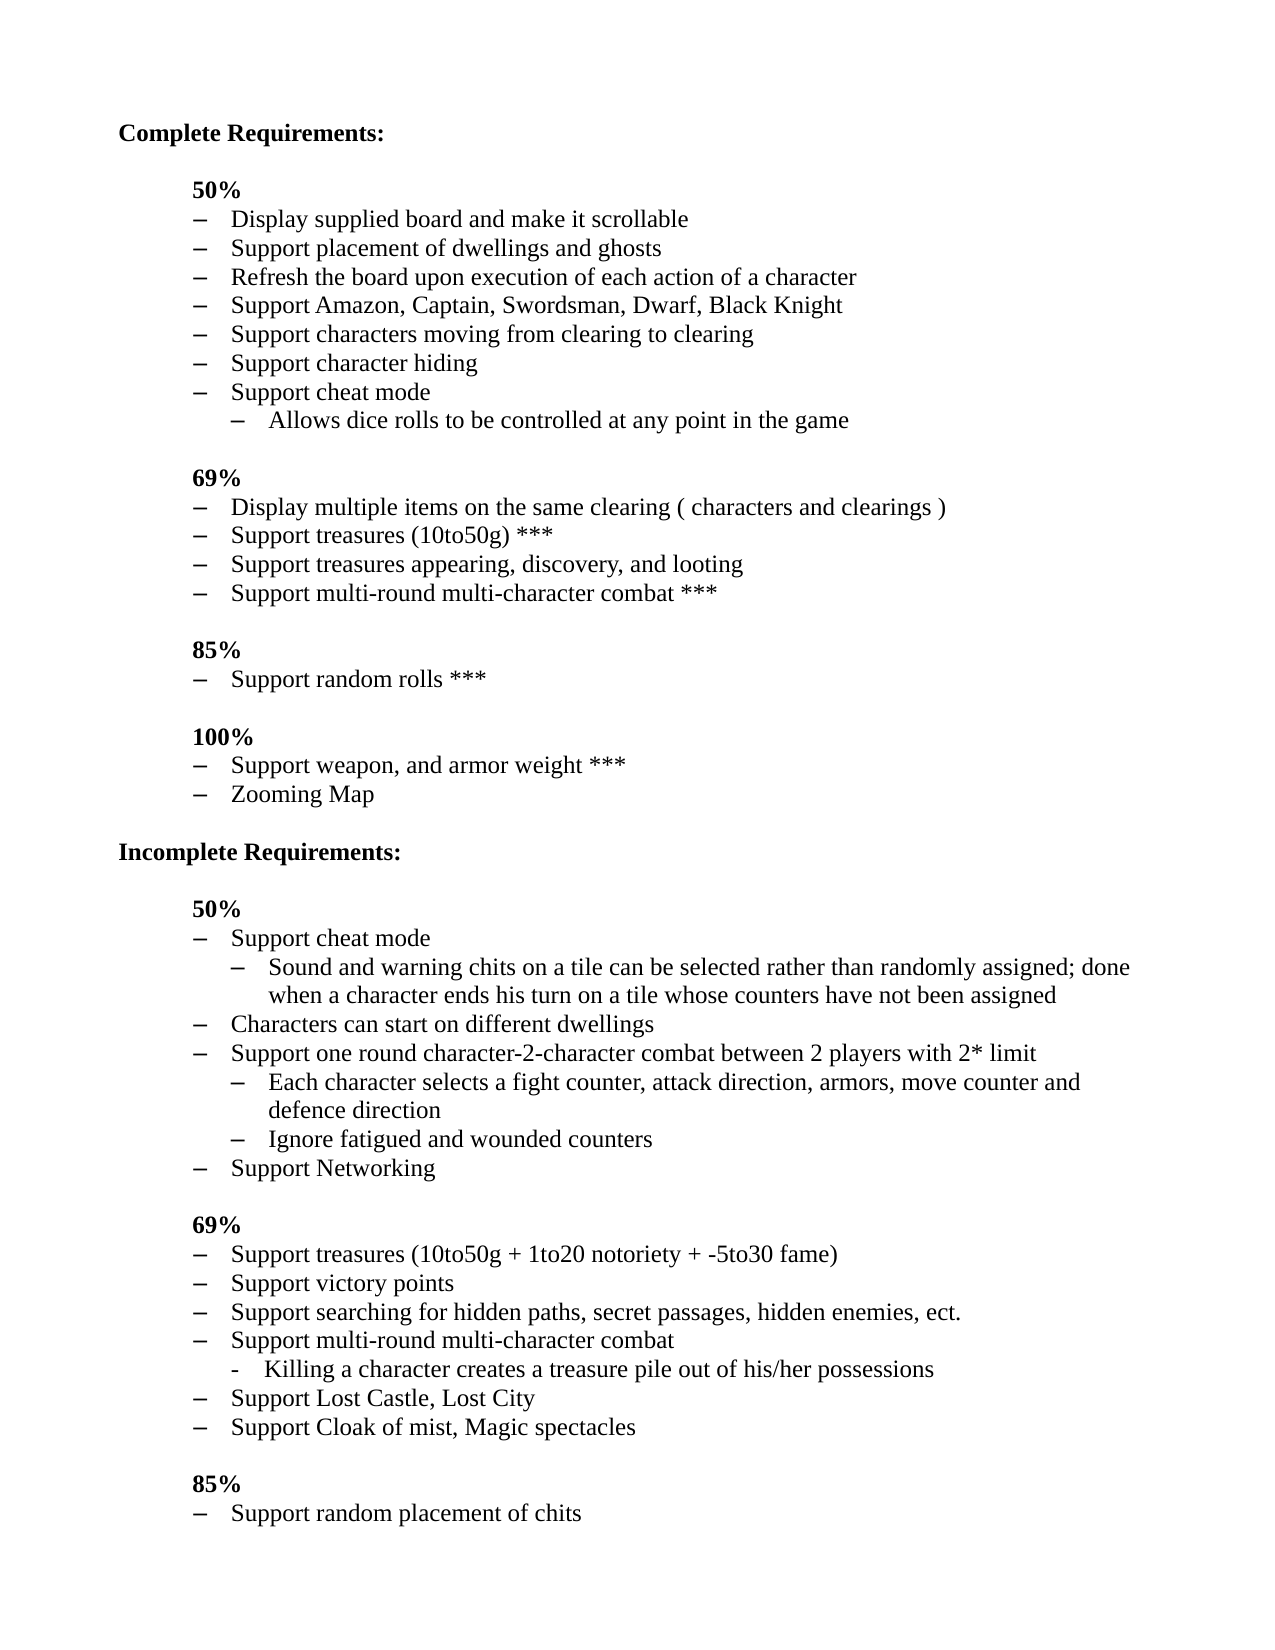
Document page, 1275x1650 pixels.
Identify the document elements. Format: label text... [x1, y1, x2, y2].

list Support searching for hidden paths, secret passages, hidden enemies, ect. [193, 1297, 1157, 1326]
list Support one round character-2-character combat between 2 players with 2* limit [193, 1038, 1157, 1067]
list Each character selects a fight counter, attack direction, armors, move counter and defence direction [231, 1067, 1157, 1124]
list Support characters moving from clearing to clearing [193, 319, 1157, 348]
list Ignore fatigued and wounded counters [231, 1124, 1157, 1153]
list Support multi-round multi-character combat [193, 1326, 1157, 1354]
list Support treasures (10to50g + 1to20 notoriety + -5to30 fame) [193, 1239, 1157, 1268]
list Sound and warning chits on a tile can be selected rather than randomly assigned; done when a character ends his turn on a tile whose counters have not been assigned [231, 952, 1157, 1009]
list Support victory points [193, 1268, 1157, 1297]
text Incomplete Requirements: [118, 837, 1157, 866]
text 85% [118, 636, 1157, 664]
list Support Amazon, Captain, Swordsman, Dwarf, Black Knight [193, 291, 1157, 319]
text 100% [118, 722, 1157, 751]
list - Killing a character creates a treasure pile out of his/her possessions [193, 1354, 1157, 1383]
text 69% [118, 463, 1157, 492]
list Display supplied board and make it scrollable [193, 204, 1157, 233]
list Support treasures appearing, discovery, and looting [193, 549, 1157, 578]
list Support treasures (10to50g) *** [193, 521, 1157, 549]
list Support multi-round multi-character combat *** [193, 578, 1157, 607]
list Support character hiding [193, 348, 1157, 377]
list Support placement of dwellings and ghosts [193, 233, 1157, 262]
list Support Cloak of mist, Magic spectacles [193, 1412, 1157, 1441]
list Zooming Map [193, 779, 1157, 808]
list Support cheat mode [193, 923, 1157, 952]
list Display multiple items on the same clearing ( characters and clearings ) [193, 492, 1157, 521]
text Complete Requirements: [118, 118, 1157, 147]
list Characters can start on different dwellings [193, 1009, 1157, 1038]
text 50% [118, 894, 1157, 923]
list Refresh the board upon execution of each action of a character [193, 262, 1157, 291]
list Support weapon, and armor weight *** [193, 751, 1157, 779]
text 50% [118, 176, 1157, 204]
list Support random placement of chits [193, 1498, 1157, 1527]
list Support Networking [193, 1153, 1157, 1182]
text 69% [118, 1211, 1157, 1239]
list Support cheat mode [193, 377, 1157, 406]
text 85% [118, 1469, 1157, 1498]
list Allows dice rolls to be controlled at any point in the game [231, 406, 1157, 434]
list Support Lost Castle, Lost City [193, 1383, 1157, 1412]
list Support random rolls *** [193, 664, 1157, 693]
